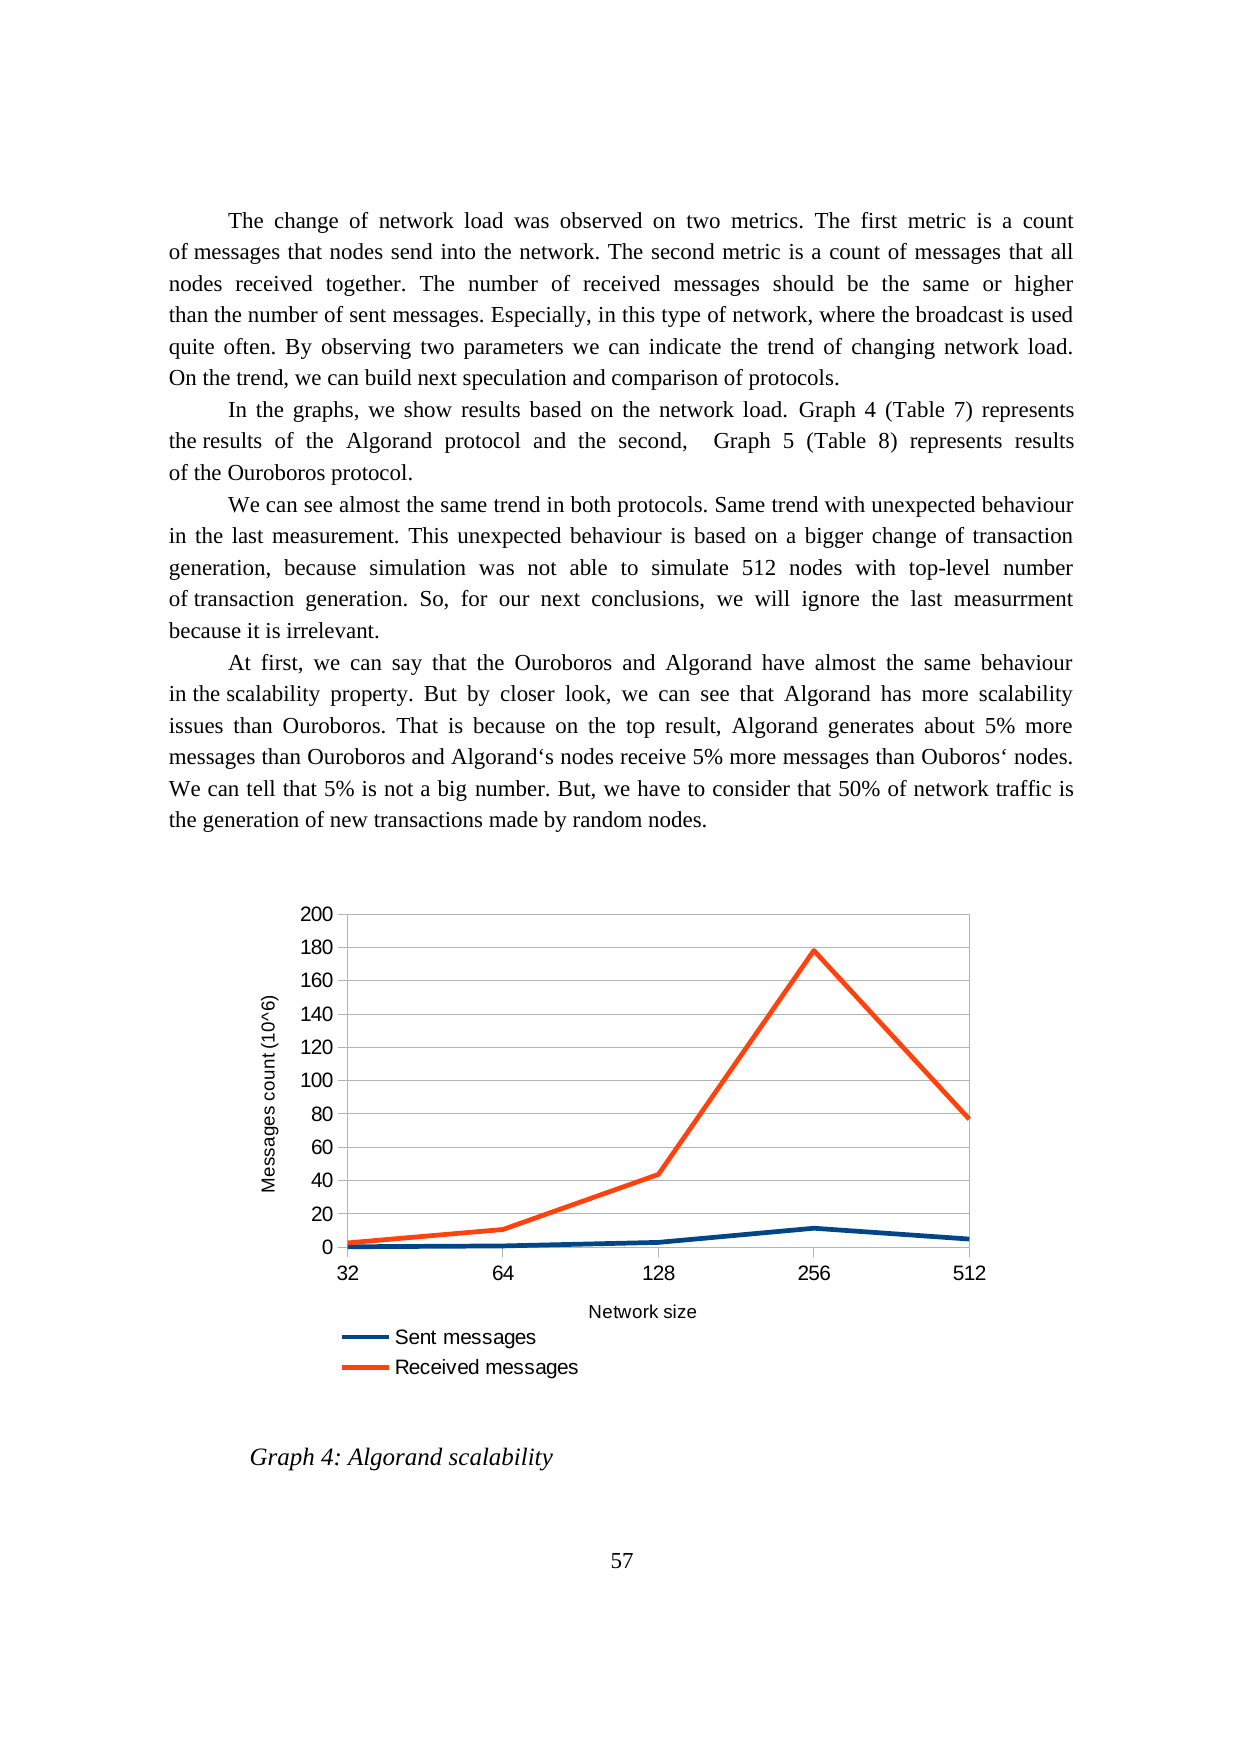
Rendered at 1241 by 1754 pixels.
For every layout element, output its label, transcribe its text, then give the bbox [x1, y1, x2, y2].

text The change of network load was observed on two metrics. The first metric is a count of messages that nodes send into the network. The second metric is a count of messages that all nodes received together. The number of received messages should be the same or higher than the number of sent messages. Especially, in this type of network, where the broadcast is used quite often. By observing two parameters we can indicate the trend of changing network load. On the trend, we can build next speculation and comparison of protocols. [169, 207, 1075, 391]
text At first, we can say that the Ouroboros and Algorand have almost the same behaviour in the scalability property. But by closer look, we can see that Algorand has more scalability issues than Ouroboros. That is because on the top result, Algorand generates about 5% more messages than Ouroboros and Algorand‘s nodes receive 5% more messages than Ouboros‘ nodes. We can tell that 5% is not a big number. But, we have to consider that 50% of network traffic is the generation of new transactions made by random nodes. [169, 648, 1075, 833]
text In the graphs, we show results based on the network load. Graph 4 (Table 7) represents the results of the Algorand protocol and the second, Graph 5 (Table 8) represents results of the Ouroboros protocol. [169, 396, 1075, 486]
text Graph 4: Algorand scalability [249, 1428, 1005, 1470]
text We can see almost the same trend in both protocols. Same trend with unexpected behaviour in the last measurement. This unexpected behaviour is based on a bigger change of transaction generation, because simulation was not able to simulate 512 nodes with top-level number of transaction generation. So, for our next conclusions, we will ignore the last measurrment because it is irrelevant. [169, 491, 1075, 643]
